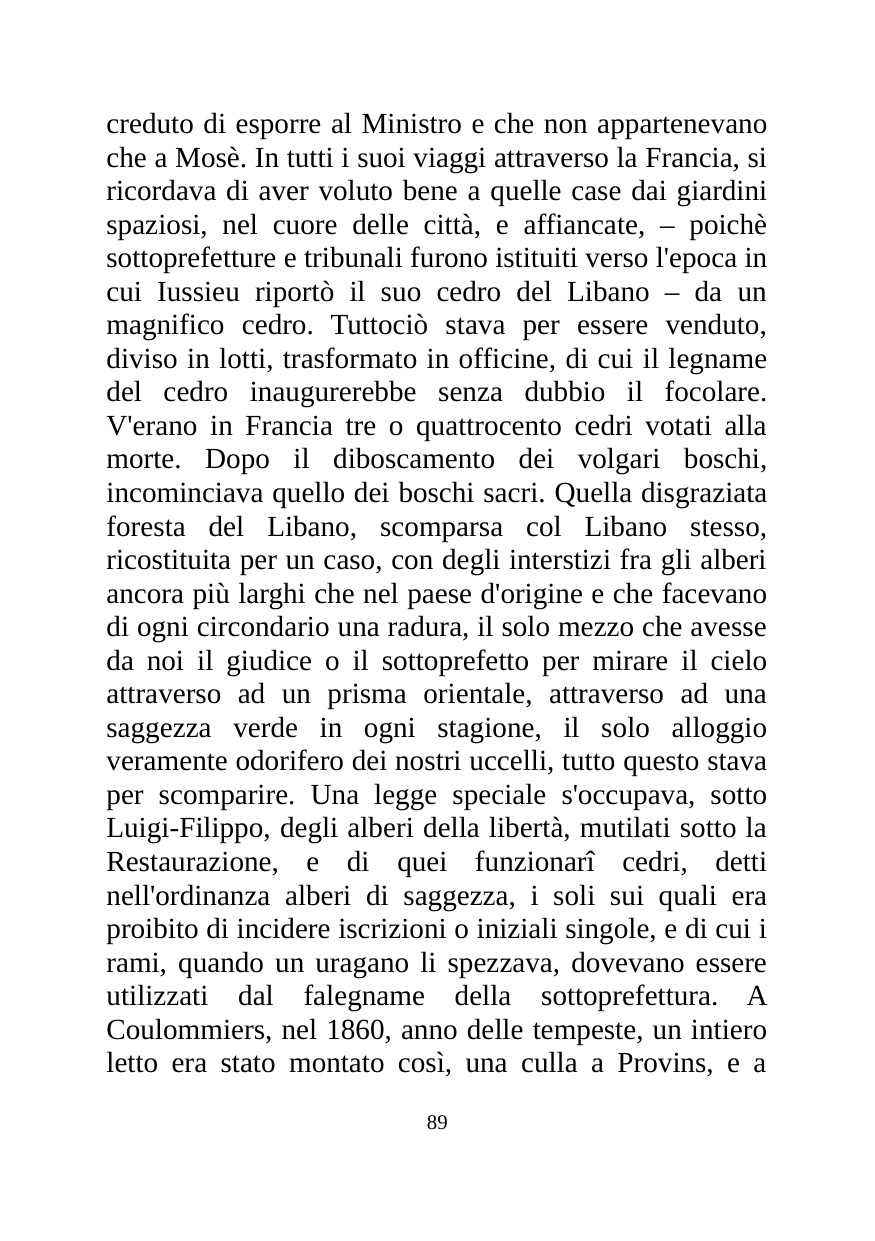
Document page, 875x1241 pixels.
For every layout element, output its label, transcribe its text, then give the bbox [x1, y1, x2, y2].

text creduto di esporre al Ministro e che non appartenevano che a Mosè. In tutti i suoi viaggi attraverso la Francia, si ricordava di aver voluto bene a quelle case dai giardini spaziosi, nel cuore delle città, e affiancate, – poichè sottoprefetture e tribunali furono istituiti verso l'epoca in cui Iussieu riportò il suo cedro del Libano – da un magnifico cedro. Tuttociò stava per essere venduto, diviso in lotti, trasformato in officine, di cui il legname del cedro inaugurerebbe senza dubbio il focolare. V'erano in Francia tre o quattrocento cedri votati alla morte. Dopo il diboscamento dei volgari boschi, incominciava quello dei boschi sacri. Quella disgraziata foresta del Libano, scomparsa col Libano stesso, ricostituita per un caso, con degli interstizi fra gli alberi ancora più larghi che nel paese d'origine e che facevano di ogni circondario una radura, il solo mezzo che avesse da noi il giudice o il sottoprefetto per mirare il cielo attraverso ad un prisma orientale, attraverso ad una saggezza verde in ogni stagione, il solo alloggio veramente odorifero dei nostri uccelli, tutto questo stava per scomparire. Una legge speciale s'occupava, sotto Luigi-Filippo, degli alberi della libertà, mutilati sotto la Restaurazione, e di quei funzionarî cedri, detti nell'ordinanza alberi di saggezza, i soli sui quali era proibito di incidere iscrizioni o iniziali singole, e di cui i rami, quando un uragano li spezzava, dovevano essere utilizzati dal falegname della sottoprefettura. A Coulommiers, nel 1860, anno delle tempeste, un intiero letto era stato montato così, una culla a Provins, e a [106, 106, 768, 1079]
